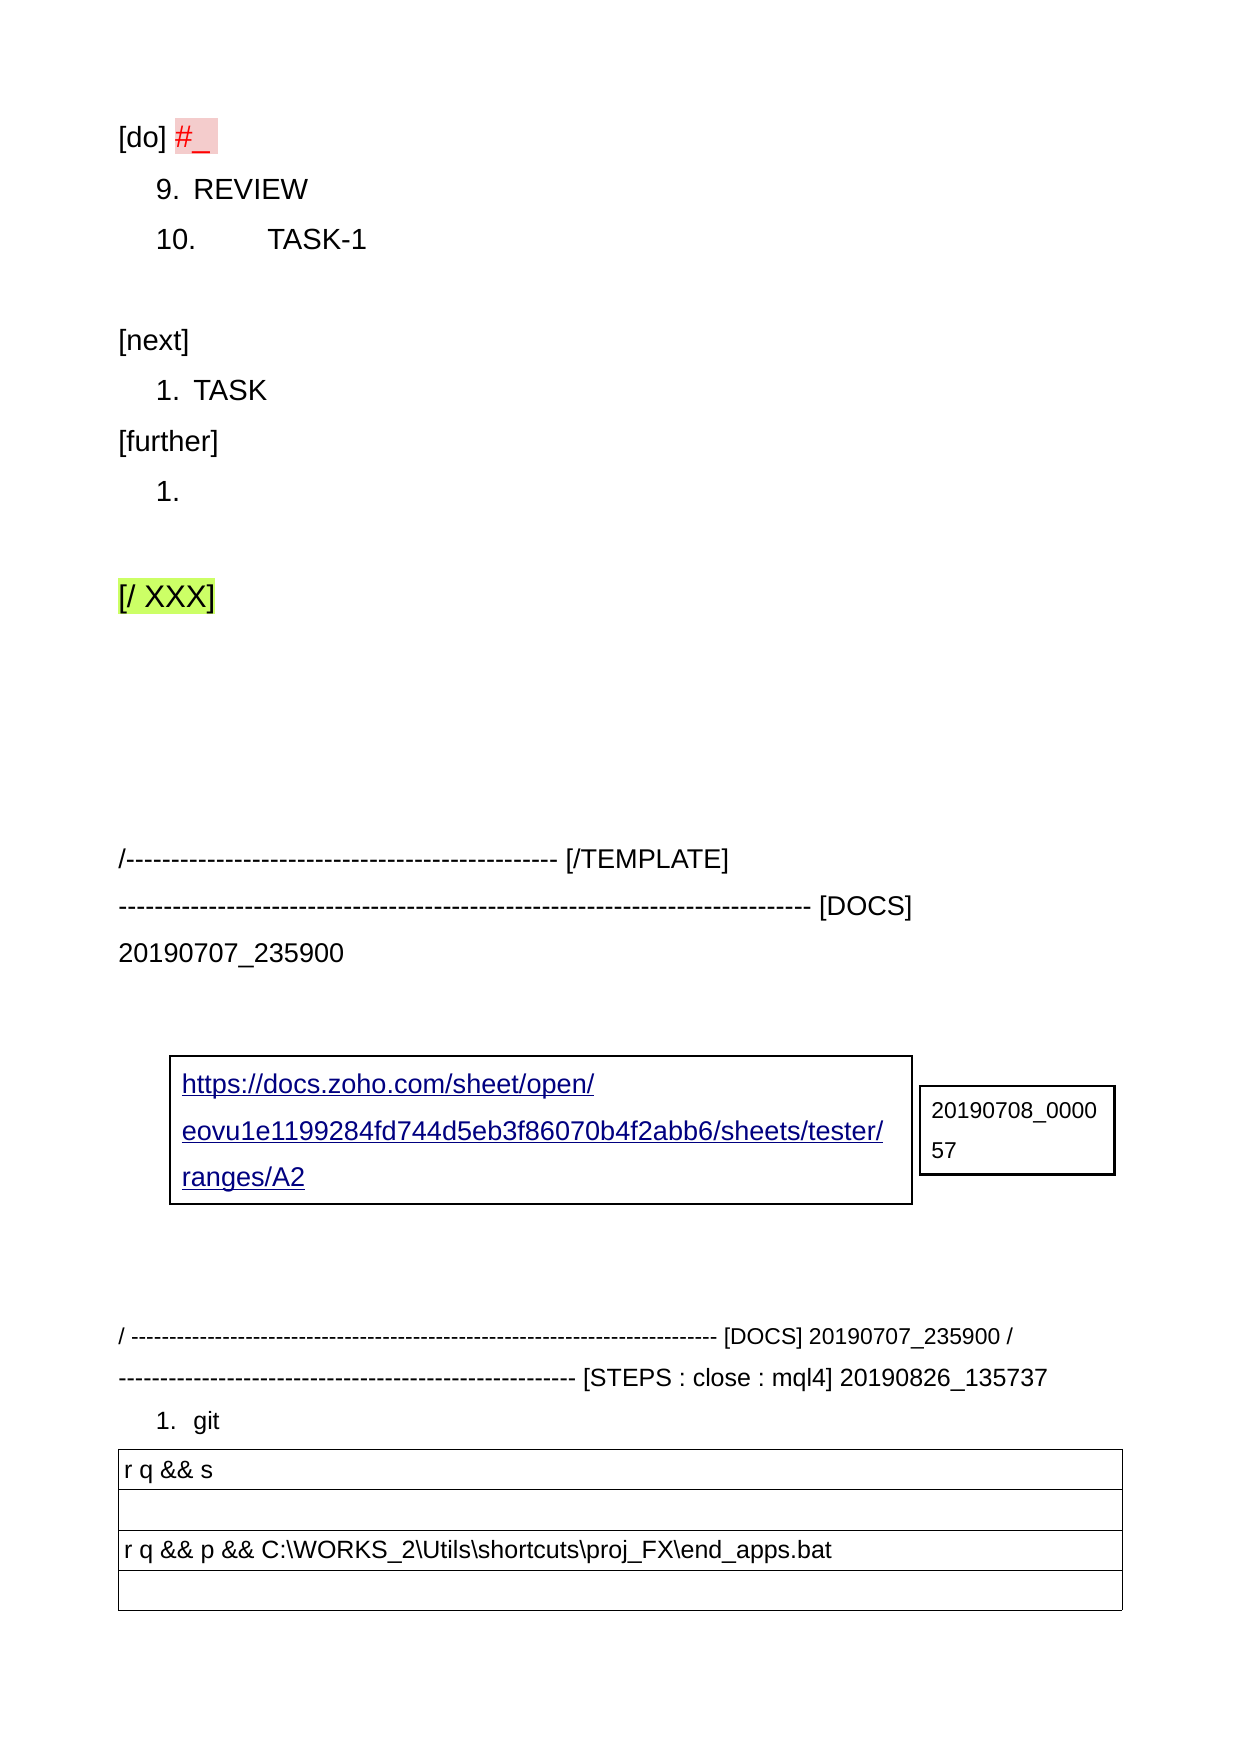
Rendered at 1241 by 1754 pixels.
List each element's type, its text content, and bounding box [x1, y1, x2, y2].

table_cell r q && p && C:\WORKS_2\Utils\shortcuts\proj_FX\end_apps.bat [119, 1531, 1122, 1570]
table_header 20190708_000057 [916, 1027, 1118, 1233]
table_header r q && s [119, 1450, 1122, 1489]
list TASK-1 [156, 222, 1122, 256]
list REVIEW [156, 172, 1122, 206]
text ----------------------------------------------------------------------------- [DOCS] 20190707_235900 [118, 890, 1122, 968]
text ------------------------------------------------------- [STEPS : close : mql4] 20190826_135737 [118, 1363, 1122, 1391]
text [do] #_ [118, 118, 1122, 154]
table_cell [118, 1233, 166, 1268]
table_header [118, 1027, 166, 1233]
list TASK [156, 373, 1122, 407]
text /------------------------------------------------ [/TEMPLATE] [118, 843, 1122, 875]
table_cell [166, 1233, 916, 1268]
text [further] [118, 423, 1122, 457]
text [/ XXX] [118, 524, 1122, 614]
text [next] [118, 323, 1122, 356]
table_cell [916, 1233, 1118, 1268]
table_header https://docs.zoho.com/sheet/open/eovu1e1199284fd744d5eb3f86070b4f2abb6/sheets/tester/ranges/A2 [166, 1027, 916, 1233]
table_cell [119, 1571, 1122, 1610]
list git [156, 1406, 1122, 1434]
text / ----------------------------------------------------------------------------- [DOCS] 20190707_235900 / [118, 1323, 1122, 1349]
table_cell [119, 1490, 1122, 1529]
